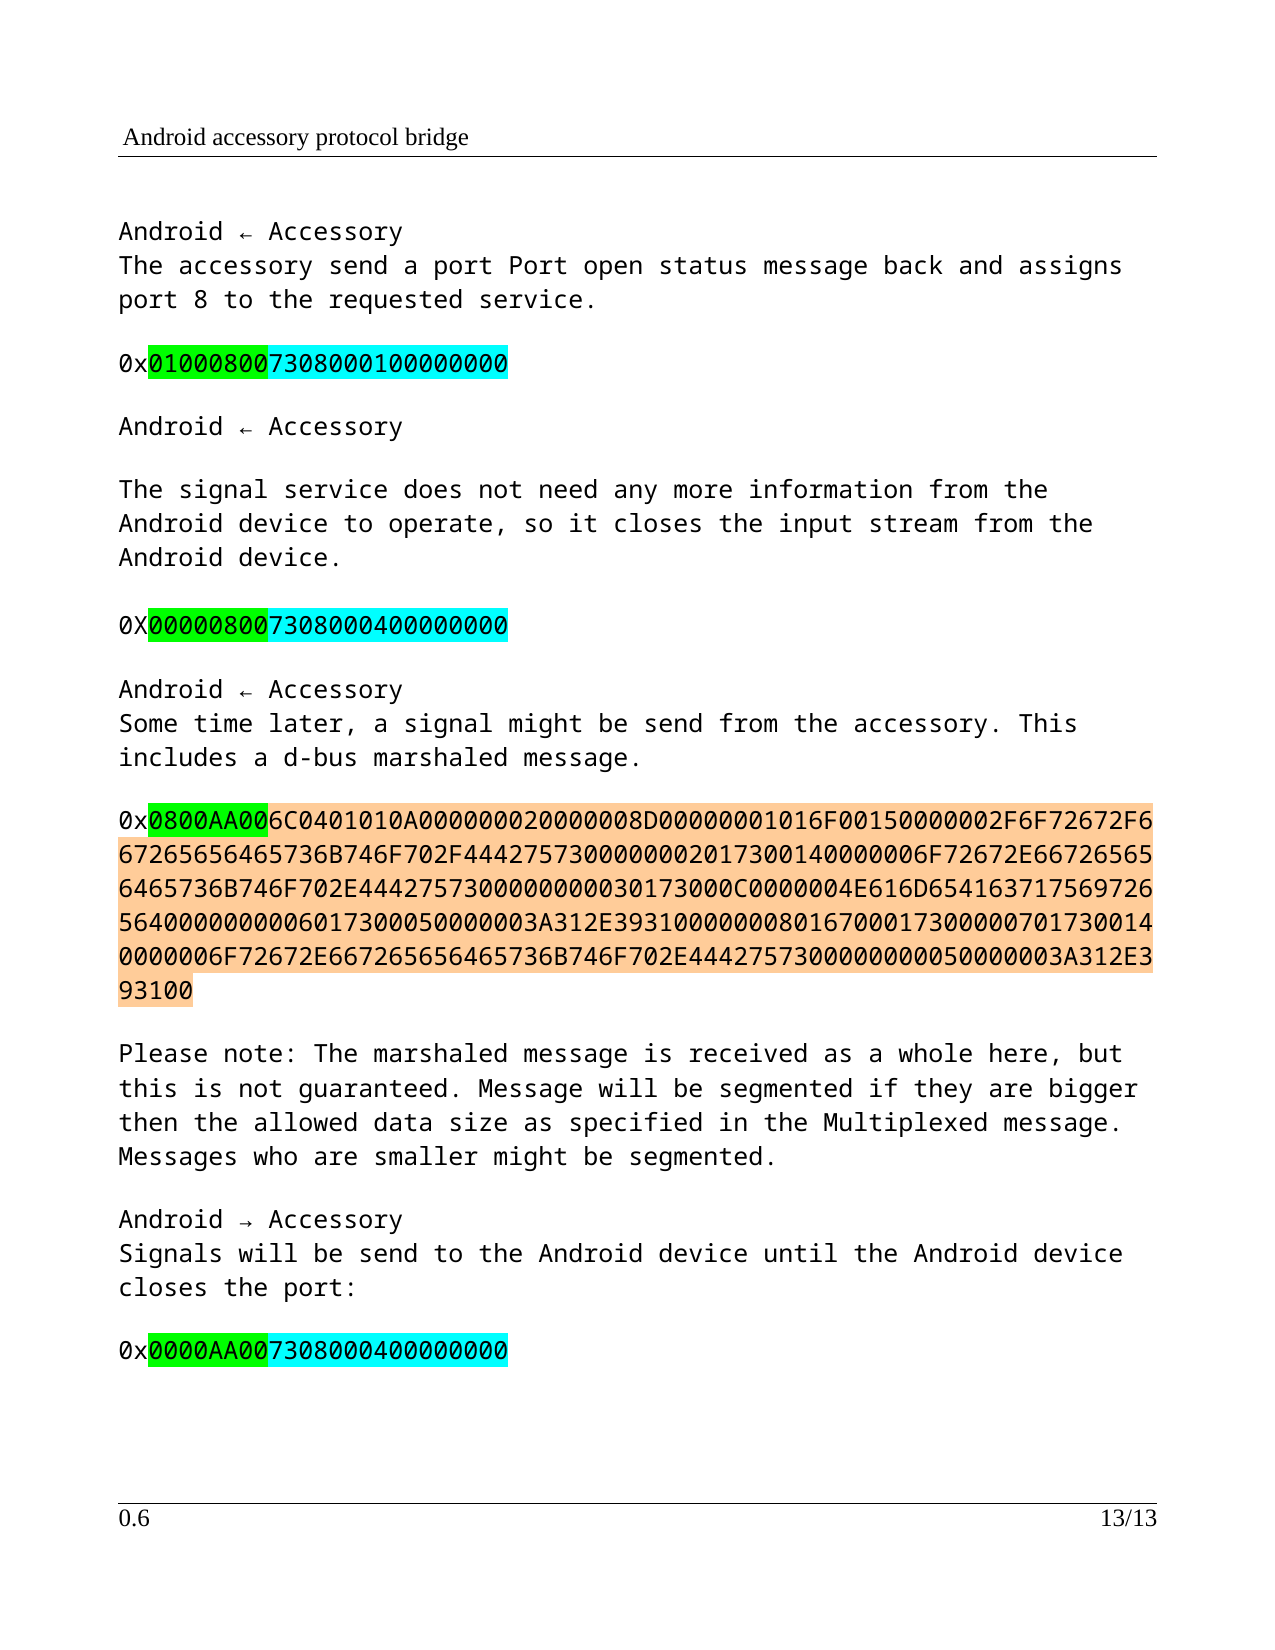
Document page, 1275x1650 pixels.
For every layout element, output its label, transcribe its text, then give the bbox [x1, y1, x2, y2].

text 0x0800AA006C0401010A000000020000008D00000001016F00150000002F6F72672F667265656465736B746F702F4442757300000002017300140000006F72672E667265656465736B746F702E4442757300000000030173000C0000004E616D6541637175697265640000000006017300050000003A312E3931000000080167000173000007017300140000006F72672E667265656465736B746F702E4442757300000000050000003A312E393100 [118, 803, 1157, 1007]
text Android ← Accessory [118, 408, 1157, 443]
text Android → Accessory [118, 1202, 1157, 1236]
text The accessory send a port Port open status message back and assigns port 8 to the requested service. [118, 248, 1157, 316]
text Android ← Accessory [118, 671, 1157, 705]
text The signal service does not need any more information from the Android device to operate, so it closes the input stream from the Android device. [118, 472, 1157, 574]
text Signals will be send to the Android device until the Android device closes the port: [118, 1236, 1157, 1304]
text Some time later, a signal might be send from the accessory. This includes a d-bus marshaled message. [118, 705, 1157, 773]
text Please note: The marshaled message is received as a whole here, but this is not guaranteed. Message will be segmented if they are bigger then the allowed data size as specified in the Multiplexed message. Messages who are smaller might be segmented. [118, 1036, 1157, 1172]
text 0X000008007308000400000000 [118, 574, 1157, 642]
text Android ← Accessory [118, 214, 1157, 248]
text 0x010008007308000100000000 [118, 345, 1157, 379]
text 0x0000AA007308000400000000 [118, 1333, 1157, 1367]
